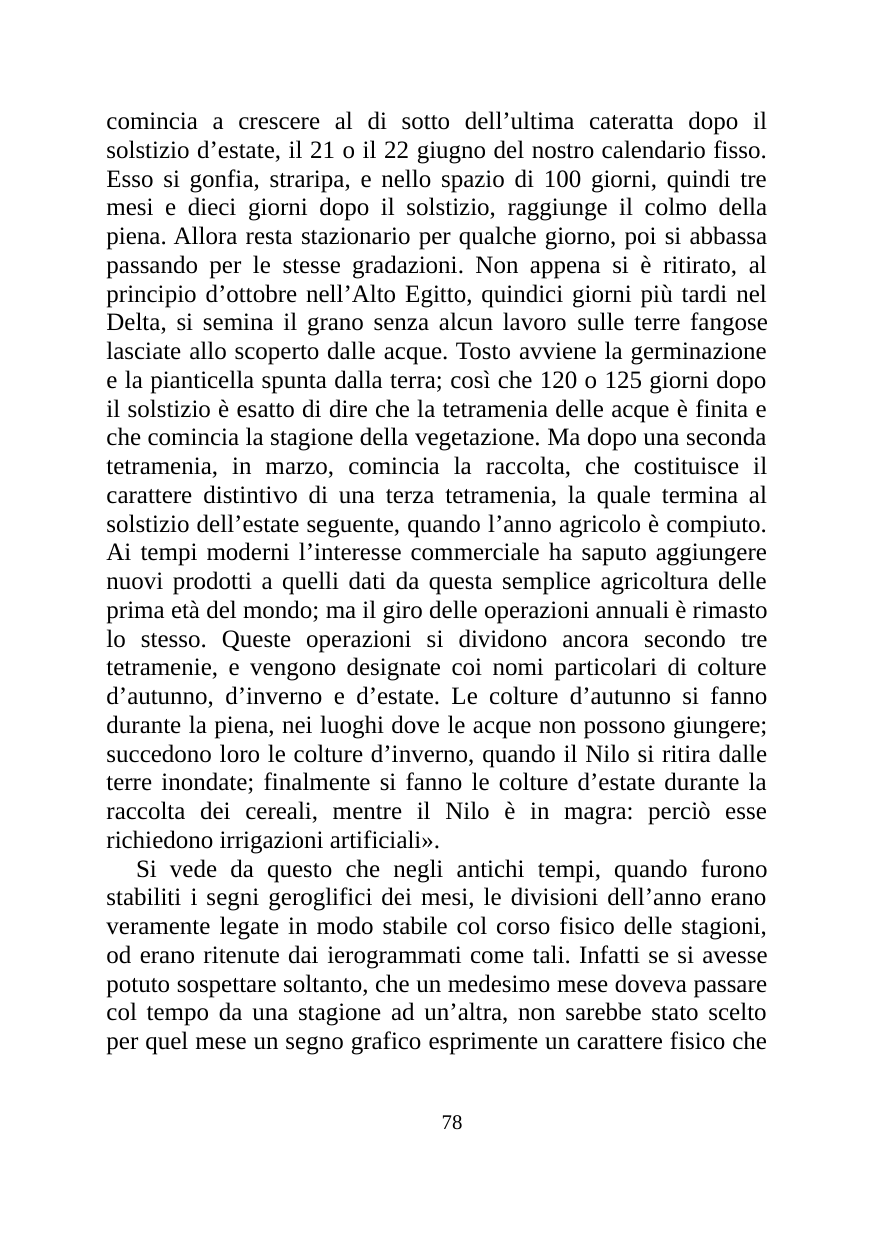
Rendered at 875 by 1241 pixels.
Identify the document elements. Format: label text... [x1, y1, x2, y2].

text comincia a crescere al di sotto dell’ultima cateratta dopo il solstizio d’estate, il 21 o il 22 giugno del nostro calendario fisso. Esso si gonfia, straripa, e nello spazio di 100 giorni, quindi tre mesi e dieci giorni dopo il solstizio, raggiunge il colmo della piena. Allora resta stazionario per qualche giorno, poi si abbassa passando per le stesse gradazioni. Non appena si è ritirato, al principio d’ottobre nell’Alto Egitto, quindici giorni più tardi nel Delta, si semina il grano senza alcun lavoro sulle terre fangose lasciate allo scoperto dalle acque. Tosto avviene la germinazione e la pianticella spunta dalla terra; così che 120 o 125 giorni dopo il solstizio è esatto di dire che la tetramenia delle acque è finita e che comincia la stagione della vegetazione. Ma dopo una seconda tetramenia, in marzo, comincia la raccolta, che costituisce il carattere distintivo di una terza tetramenia, la quale termina al solstizio dell’estate seguente, quando l’anno agricolo è compiuto. Ai tempi moderni l’interesse commerciale ha saputo aggiungere nuovi prodotti a quelli dati da questa semplice agricoltura delle prima età del mondo; ma il giro delle operazioni annuali è rimasto lo stesso. Queste operazioni si dividono ancora secondo tre tetramenie, e vengono designate coi nomi particolari di colture d’autunno, d’inverno e d’estate. Le colture d’autunno si fanno durante la piena, nei luoghi dove le acque non possono giungere; succedono loro le colture d’inverno, quando il Nilo si ritira dalle terre inondate; finalmente si fanno le colture d’estate durante la raccolta dei cereali, mentre il Nilo è in magra: perciò esse richiedono irrigazioni artificiali». [106, 106, 768, 854]
text Si vede da questo che negli antichi tempi, quando furono stabiliti i segni geroglifici dei mesi, le divisioni dell’anno erano veramente legate in modo stabile col corso fisico delle stagioni, od erano ritenute dai ierogrammati come tali. Infatti se si avesse potuto sospettare soltanto, che un medesimo mese doveva passare col tempo da una stagione ad un’altra, non sarebbe stato scelto per quel mese un segno grafico esprimente un carattere fisico che [106, 854, 768, 1055]
